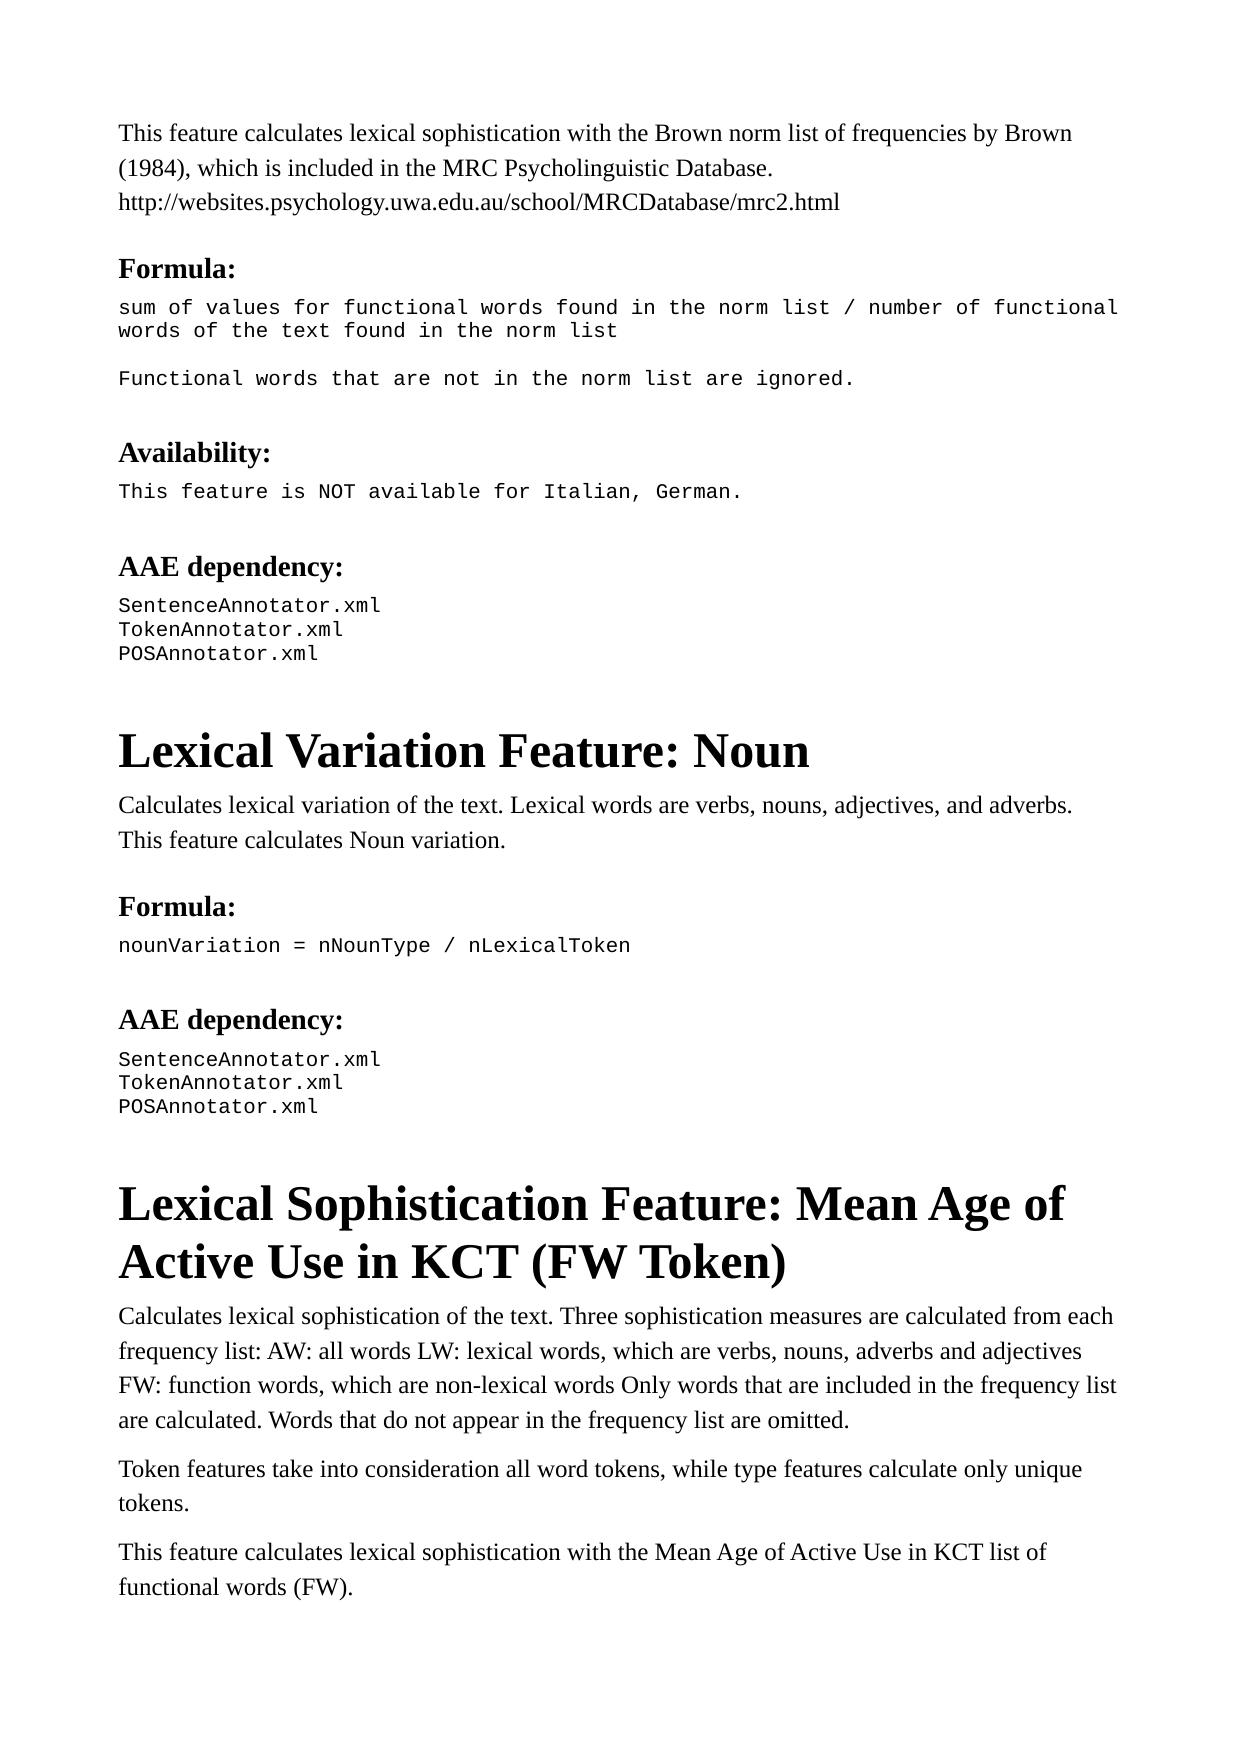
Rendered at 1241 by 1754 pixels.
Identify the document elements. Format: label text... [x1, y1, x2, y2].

text This feature calculates lexical sophistication with the Brown norm list of frequencies by Brown (1984), which is included in the MRC Psycholinguistic Database. http://websites.psychology.uwa.edu.au/school/MRCDatabase/mrc2.html [118, 118, 1122, 216]
text This feature calculates lexical sophistication with the Mean Age of Active Use in KCT list of functional words (FW). [118, 1537, 1122, 1601]
text TokenAnnotator.xml [118, 1072, 1122, 1096]
subtitle AAE dependency: [118, 1002, 1122, 1036]
text Calculates lexical sophistication of the text. Three sophistication measures are calculated from each frequency list: AW: all words LW: lexical words, which are verbs, nouns, adverbs and adjectives FW: function words, which are non-lexical words Only words that are included in the frequency list are calculated. Words that do not appear in the frequency list are omitted. [118, 1301, 1122, 1434]
subtitle Lexical Variation Feature: Noun [118, 721, 1122, 778]
subtitle Formula: [118, 889, 1122, 922]
text nounVariation = nNounType / nLexicalToken [118, 935, 1122, 958]
subtitle Lexical Sophistication Feature: Mean Age of Active Use in KCT (FW Token) [118, 1174, 1122, 1289]
subtitle AAE dependency: [118, 549, 1122, 583]
subtitle Availability: [118, 435, 1122, 469]
subtitle Formula: [118, 251, 1122, 284]
text POSAnnotator.xml [118, 642, 1122, 666]
text POSAnnotator.xml [118, 1096, 1122, 1119]
text Calculates lexical variation of the text. Lexical words are verbs, nouns, adjectives, and adverbs. This feature calculates Noun variation. [118, 791, 1122, 854]
text TokenAnnotator.xml [118, 619, 1122, 642]
text Token features take into consideration all word tokens, while type features calculate only unique tokens. [118, 1454, 1122, 1517]
text sum of values for functional words found in the norm list / number of functional words of the text found in the norm list [118, 297, 1122, 344]
text SentenceAnnotator.xml [118, 595, 1122, 619]
text Functional words that are not in the norm list are ignored. [118, 368, 1122, 391]
text SentenceAnnotator.xml [118, 1048, 1122, 1072]
text This feature is NOT available for Italian, German. [118, 481, 1122, 505]
